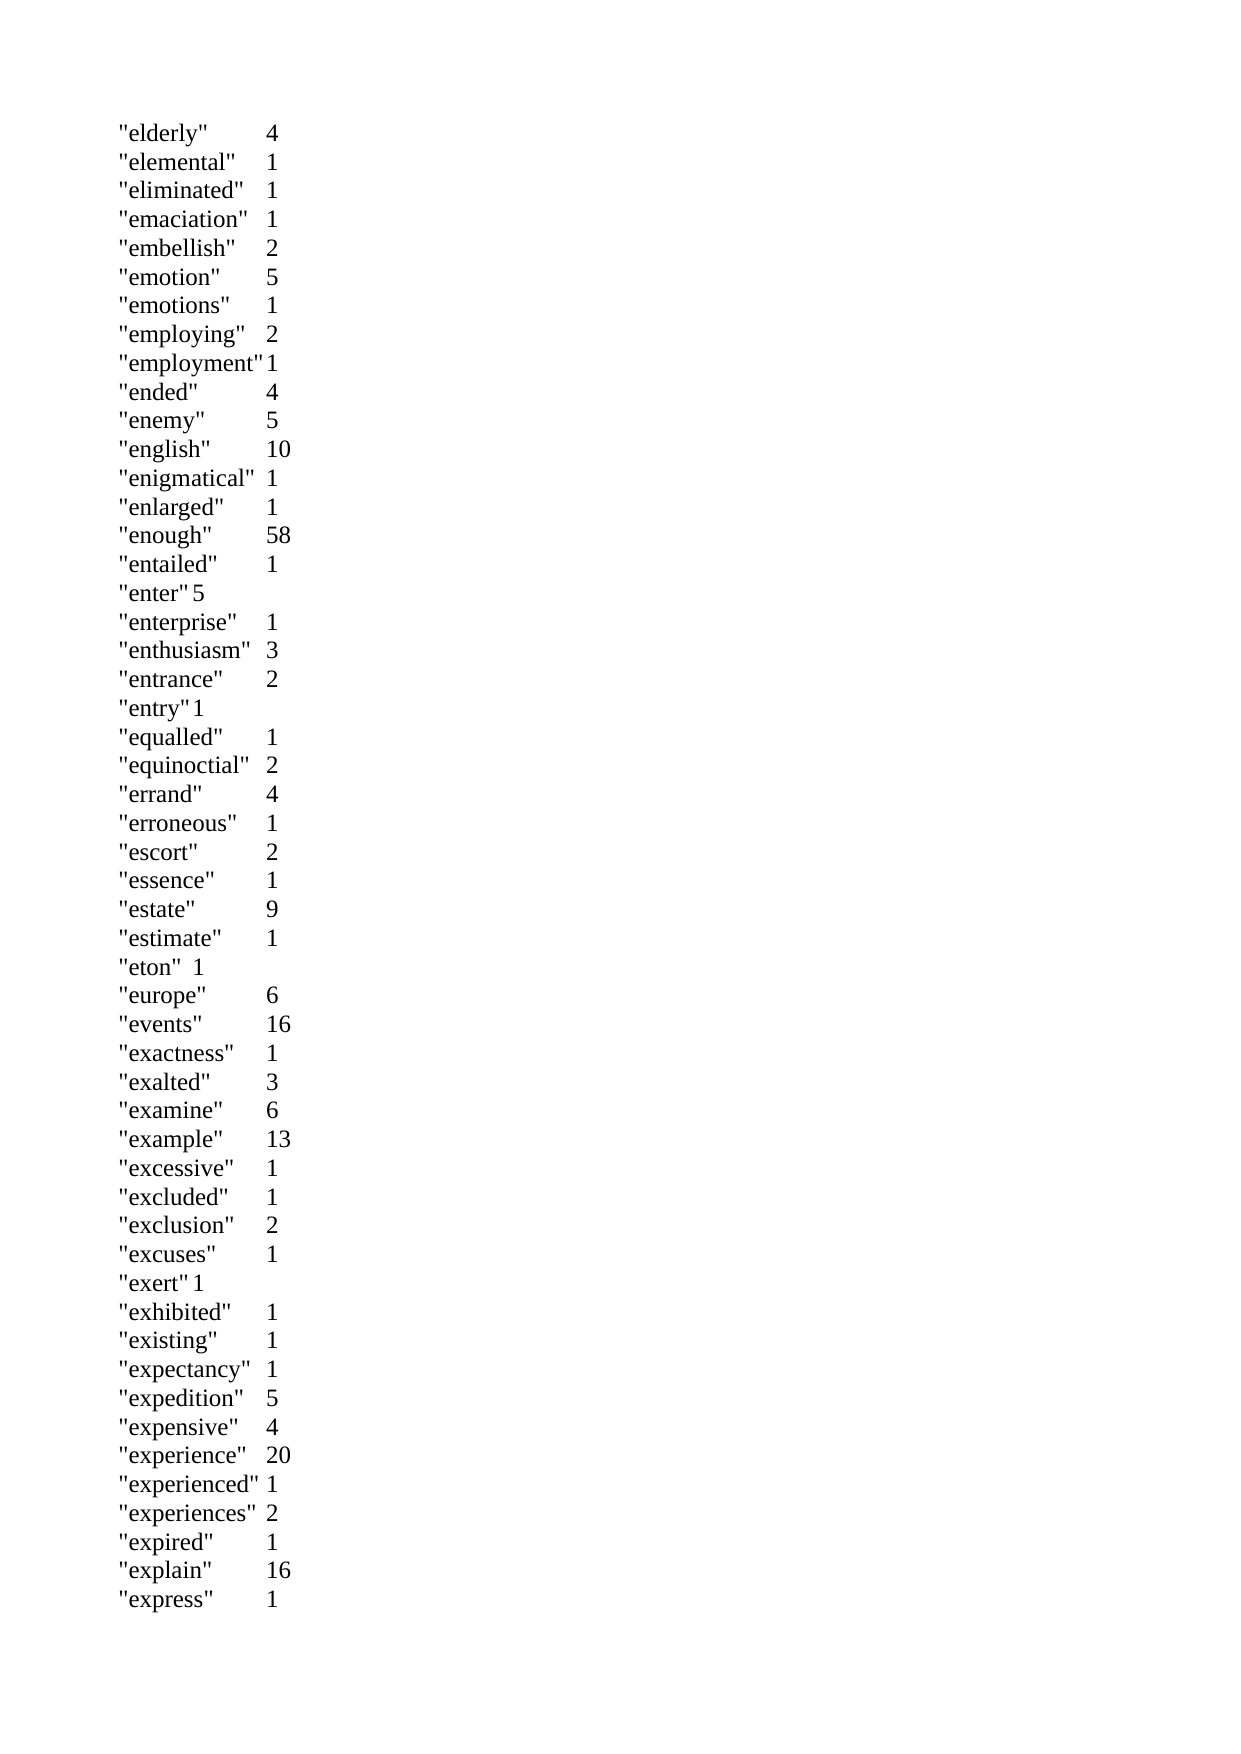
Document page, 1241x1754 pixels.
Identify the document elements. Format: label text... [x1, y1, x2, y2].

text "excluded" 1 [118, 1182, 1122, 1211]
text "employment" 1 [118, 348, 1122, 377]
text "expedition" 5 [118, 1383, 1122, 1412]
text "entrance" 2 [118, 664, 1122, 693]
text "excuses" 1 [118, 1239, 1122, 1268]
text "estate" 9 [118, 894, 1122, 923]
text "erroneous" 1 [118, 808, 1122, 837]
text "embellish" 2 [118, 233, 1122, 262]
text "enlarged" 1 [118, 492, 1122, 521]
text "enter" 5 [118, 578, 1122, 607]
text "europe" 6 [118, 981, 1122, 1009]
text "eton" 1 [118, 952, 1122, 981]
text "emotion" 5 [118, 262, 1122, 291]
text "elderly" 4 [118, 118, 1122, 147]
text "experiences" 2 [118, 1498, 1122, 1527]
text "enterprise" 1 [118, 607, 1122, 636]
text "estimate" 1 [118, 923, 1122, 952]
text "elemental" 1 [118, 147, 1122, 176]
text "express" 1 [118, 1584, 1122, 1613]
text "explain" 16 [118, 1556, 1122, 1584]
text "expired" 1 [118, 1527, 1122, 1556]
text "examine" 6 [118, 1096, 1122, 1124]
text "english" 10 [118, 434, 1122, 463]
text "events" 16 [118, 1009, 1122, 1038]
text "errand" 4 [118, 779, 1122, 808]
text "exalted" 3 [118, 1067, 1122, 1096]
text "enemy" 5 [118, 406, 1122, 434]
text "emotions" 1 [118, 291, 1122, 319]
text "ended" 4 [118, 377, 1122, 406]
text "entailed" 1 [118, 549, 1122, 578]
text "exhibited" 1 [118, 1297, 1122, 1326]
text "exactness" 1 [118, 1038, 1122, 1067]
text "expensive" 4 [118, 1412, 1122, 1441]
text "entry" 1 [118, 693, 1122, 722]
text "exert" 1 [118, 1268, 1122, 1297]
text "excessive" 1 [118, 1153, 1122, 1182]
text "enthusiasm" 3 [118, 636, 1122, 664]
text "emaciation" 1 [118, 204, 1122, 233]
text "enough" 58 [118, 521, 1122, 549]
text "expectancy" 1 [118, 1354, 1122, 1383]
text "enigmatical" 1 [118, 463, 1122, 492]
text "eliminated" 1 [118, 176, 1122, 204]
text "escort" 2 [118, 837, 1122, 866]
text "experience" 20 [118, 1441, 1122, 1469]
text "employing" 2 [118, 319, 1122, 348]
text "equalled" 1 [118, 722, 1122, 751]
text "example" 13 [118, 1124, 1122, 1153]
text "exclusion" 2 [118, 1211, 1122, 1239]
text "existing" 1 [118, 1326, 1122, 1354]
text "equinoctial" 2 [118, 751, 1122, 779]
text "experienced" 1 [118, 1469, 1122, 1498]
text "essence" 1 [118, 866, 1122, 894]
